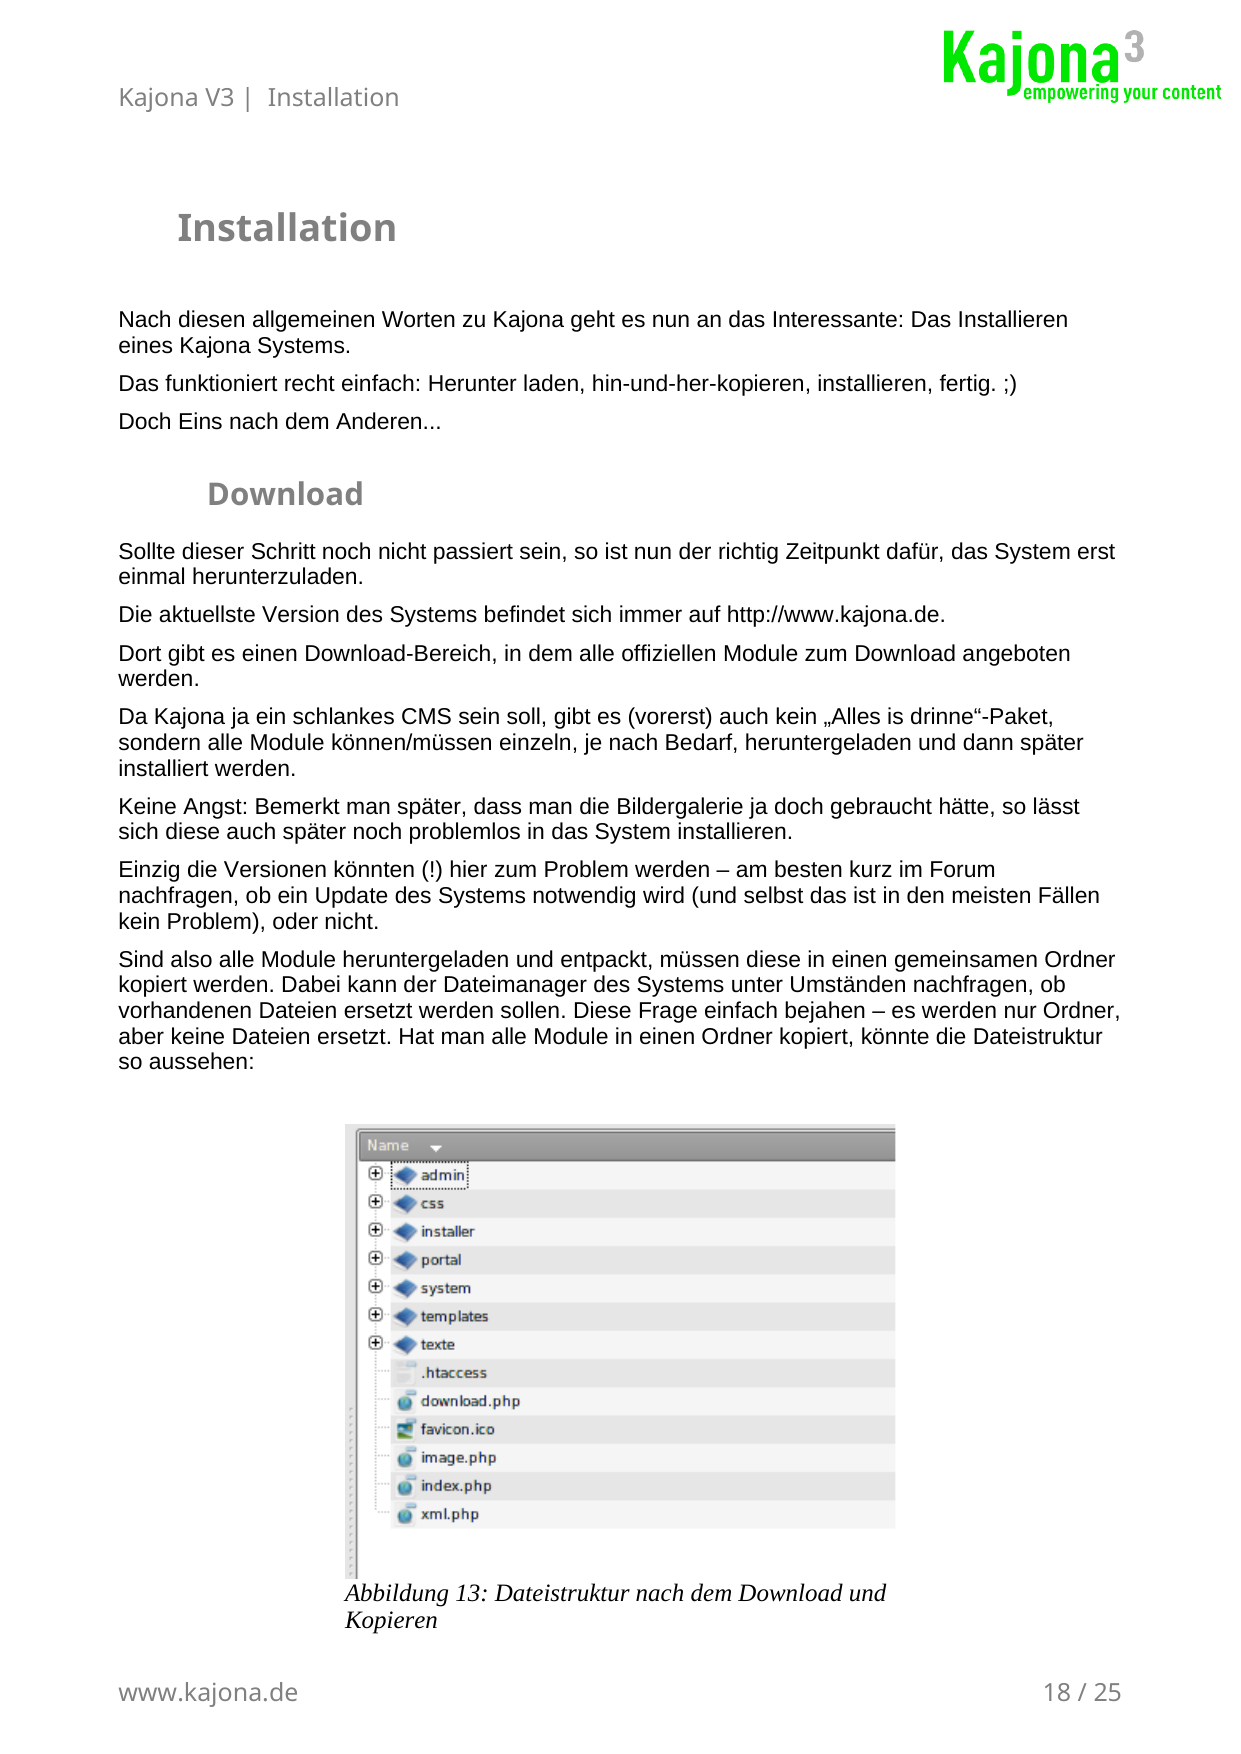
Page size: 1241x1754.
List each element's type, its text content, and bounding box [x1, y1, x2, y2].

text Abbildung 13: Dateistruktur nach dem Download und Kopieren [345, 1579, 895, 1634]
text Nach diesen allgemeinen Worten zu Kajona geht es nun an das Interessante: Das Installieren eines Kajona Systems. [118, 307, 1122, 358]
text Dort gibt es einen Download-Bereich, in dem alle offiziellen Module zum Download angeboten werden. [118, 640, 1122, 691]
text Sollte dieser Schritt noch nicht passiert sein, so ist nun der richtig Zeitpunkt dafür, das System erst einmal herunterzuladen. [118, 538, 1122, 589]
text Einzig die Versionen könnten (!) hier zum Problem werden – am besten kurz im Forum nachfragen, ob ein Update des Systems notwendig wird (und selbst das ist in den meisten Fällen kein Problem), oder nicht. [118, 857, 1122, 934]
text Keine Angst: Bemerkt man später, dass man die Bildergalerie ja doch gebraucht hätte, so lässt sich diese auch später noch problemlos in das System installieren. [118, 793, 1122, 844]
text Das funktioniert recht einfach: Herunter laden, hin-und-her-kopieren, installieren, fertig. ;) [118, 371, 1122, 396]
text Die aktuellste Version des Systems befindet sich immer auf http://www.kajona.de. [118, 602, 1122, 628]
text Da Kajona ja ein schlankes CMS sein soll, gibt es (vorerst) auch kein „Alles is drinne“-Paket, sondern alle Module können/müssen einzeln, je nach Bedarf, heruntergeladen und dann später installiert werden. [118, 704, 1122, 781]
subtitle Download [118, 472, 1122, 514]
subtitle Installation [118, 201, 1122, 253]
picture [345, 1124, 896, 1579]
text Sind also alle Module heruntergeladen und entpackt, müssen diese in einen gemeinsamen Ordner kopiert werden. Dabei kann der Dateimanager des Systems unter Umständen nachfragen, ob vorhandenen Dateien ersetzt werden sollen. Diese Frage einfach bejahen – es werden nur Ordner, aber keine Dateien ersetzt. Hat man alle Module in einen Ordner kopiert, könnte die Dateistruktur so aussehen: [118, 946, 1122, 1074]
picture [944, 30, 1221, 103]
text Doch Eins nach dem Anderen... [118, 409, 1122, 434]
